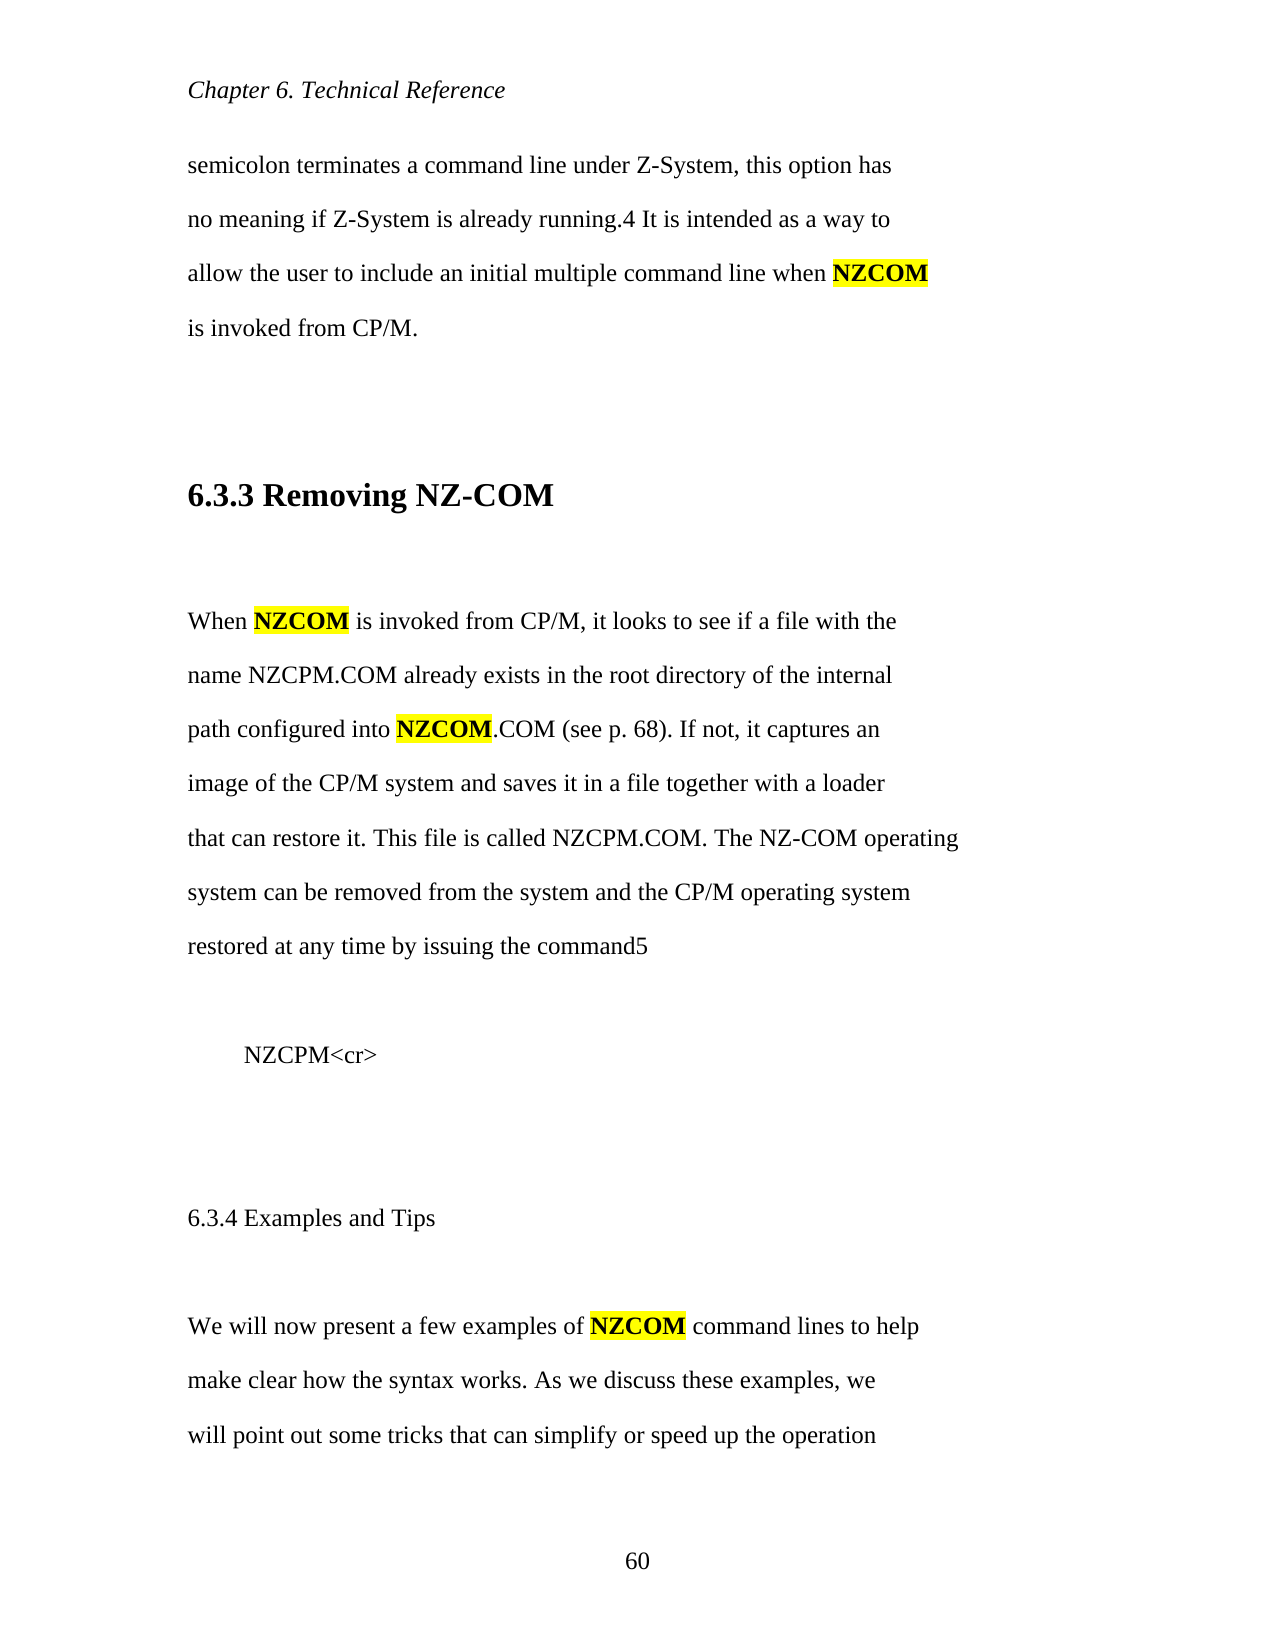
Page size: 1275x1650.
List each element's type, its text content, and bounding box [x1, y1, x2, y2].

text NZCPM<cr> [187, 1040, 1087, 1069]
text We will now present a few examples of NZCOM command lines to help [187, 1311, 1087, 1340]
text that can restore it. This file is called NZCPM.COM. The NZ-COM operating [187, 823, 1087, 852]
text When NZCOM is invoked from CP/M, it looks to see if a file with the [187, 606, 1087, 634]
text no meaning if Z-System is already running.4 It is intended as a way to [187, 204, 1087, 233]
text system can be removed from the system and the CP/M operating system [187, 877, 1087, 906]
text semicolon terminates a command line under Z-System, this option has [187, 150, 1087, 179]
text allow the user to include an initial multiple command line when NZCOM [187, 258, 1087, 287]
text name NZCPM.COM already exists in the root directory of the internal [187, 660, 1087, 689]
text will point out some tricks that can simplify or speed up the operation [187, 1420, 1087, 1448]
text make clear how the syntax works. As we discuss these examples, we [187, 1366, 1087, 1394]
text 6.3.4 Examples and Tips [187, 1203, 1087, 1231]
text path configured into NZCOM.COM (see p. 68). If not, it captures an [187, 714, 1087, 743]
text is invoked from CP/M. [187, 313, 1087, 342]
subtitle 6.3.3 Removing NZ-COM [187, 475, 1087, 513]
text restored at any time by issuing the command5 [187, 931, 1087, 960]
text image of the CP/M system and saves it in a file together with a loader [187, 768, 1087, 797]
